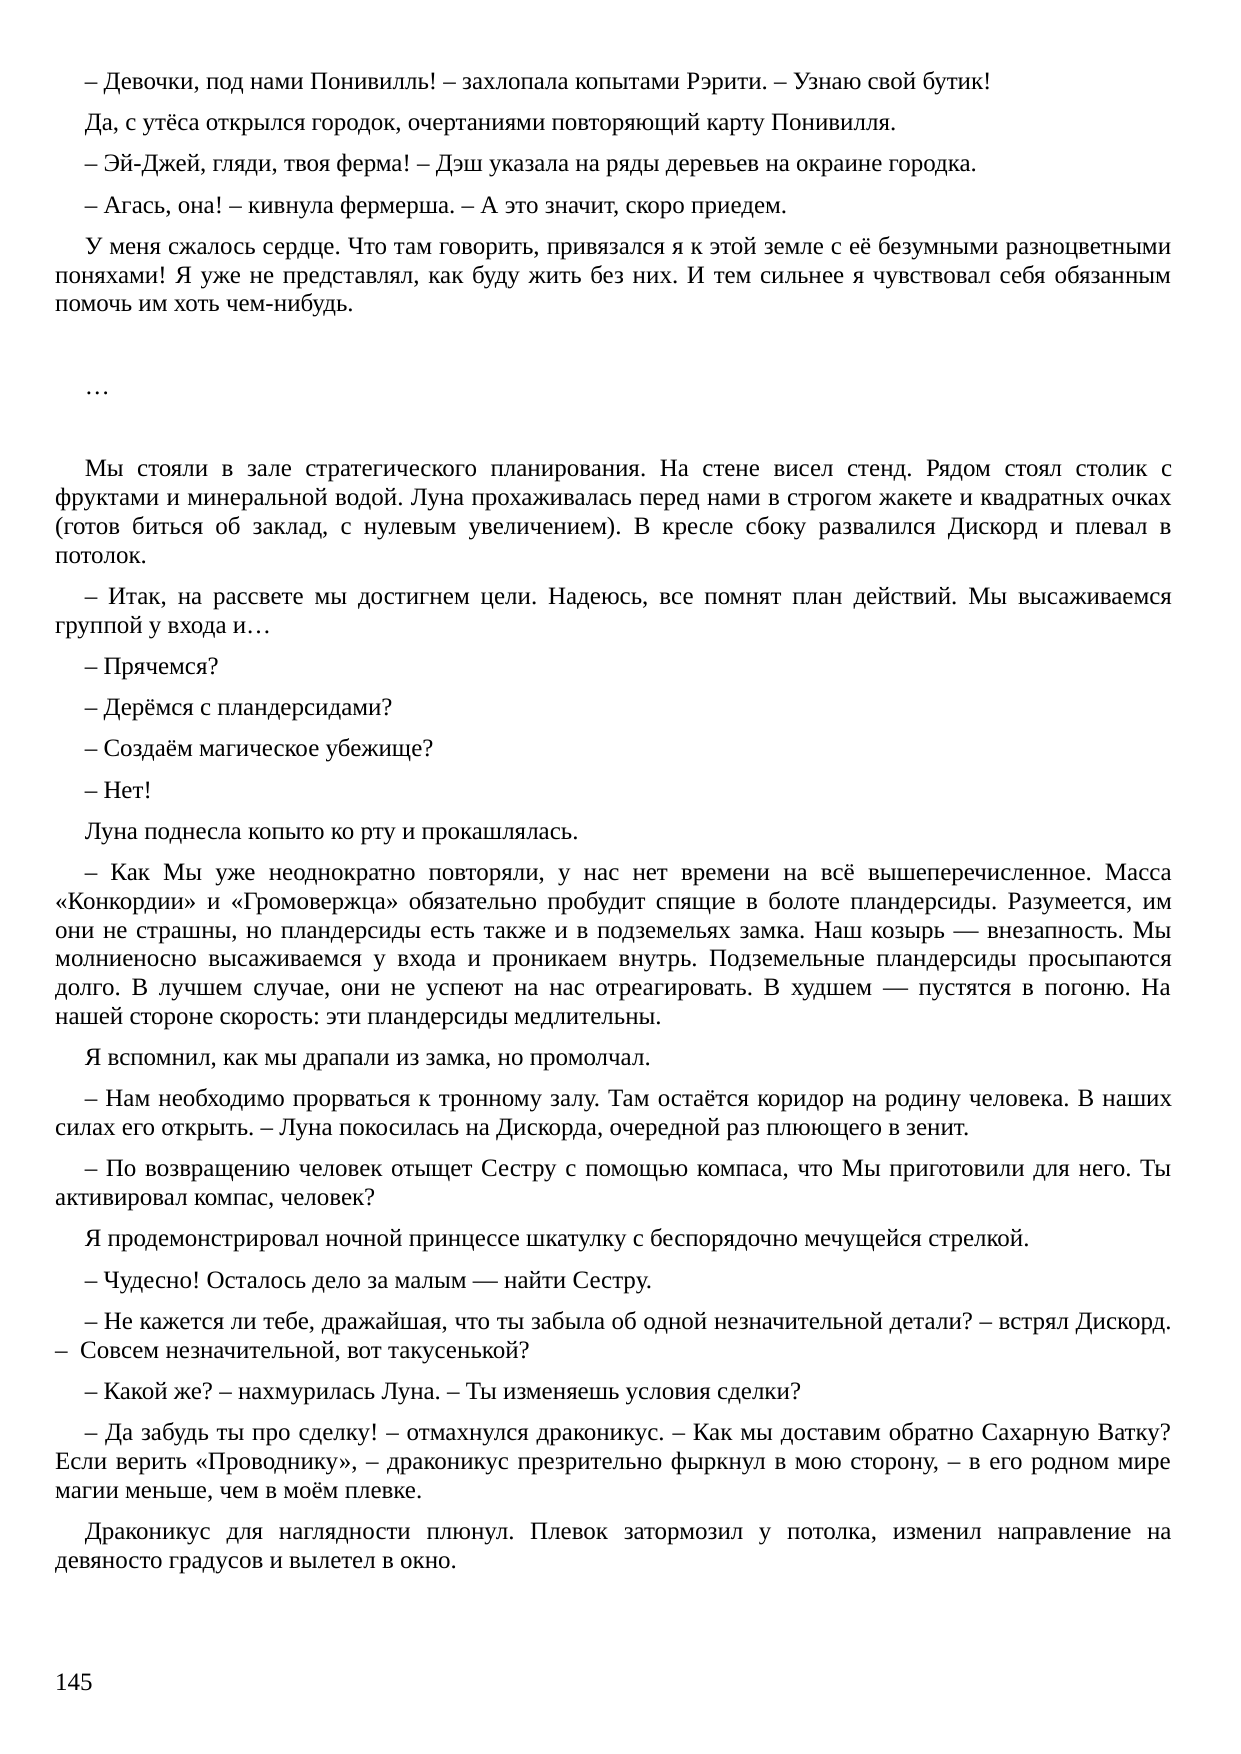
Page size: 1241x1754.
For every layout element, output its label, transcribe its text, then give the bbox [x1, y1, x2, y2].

text – Нет! [55, 775, 1173, 803]
text Луна поднесла копыто ко рту и прокашлялась. [55, 816, 1173, 845]
text – Прячемся? [55, 651, 1173, 680]
text Драконикус для наглядности плюнул. Плевок затормозил у потолка, изменил направление на девяносто градусов и вылетел в окно. [55, 1516, 1173, 1573]
text Мы стояли в зале стратегического планирования. На стене висел стенд. Рядом стоял столик с фруктами и минеральной водой. Луна прохаживалась перед нами в строгом жакете и квадратных очках (готов биться об заклад, с нулевым увеличением). В кресле сбоку развалился Дискорд и плевал в потолок. [55, 453, 1173, 568]
text Я продемонстрировал ночной принцессе шкатулку с беспорядочно мечущейся стрелкой. [55, 1223, 1173, 1252]
text – Создаём магическое убежище? [55, 733, 1173, 762]
text – Чудесно! Осталось дело за малым — найти Сестру. [55, 1265, 1173, 1293]
text – Нам необходимо прорваться к тронному залу. Там остаётся коридор на родину человека. В наших силах его открыть. – Луна покосилась на Дискорда, очередной раз плюющего в зенит. [55, 1083, 1173, 1141]
text – Какой же? – нахмурилась Луна. – Ты изменяешь условия сделки? [55, 1376, 1173, 1405]
text – Дерёмся с пландерсидами? [55, 692, 1173, 721]
text Я вспомнил, как мы драпали из замка, но промолчал. [55, 1042, 1173, 1071]
text У меня сжалось сердце. Что там говорить, привязался я к этой земле с её безумными разноцветными поняхами! Я уже не представлял, как буду жить без них. И тем сильнее я чувствовал себя обязанным помочь им хоть чем-нибудь. [55, 231, 1173, 317]
text – Агась, она! – кивнула фермерша. – А это значит, скоро приедем. [55, 190, 1173, 218]
text – Не кажется ли тебе, дражайшая, что ты забыла об одной незначительной детали? – встрял Дискорд. – Совсем незначительной, вот такусенькой? [55, 1306, 1173, 1363]
text – Девочки, под нами Понивилль! – захлопала копытами Рэрити. – Узнаю свой бутик! [55, 66, 1173, 95]
text – Да забудь ты про сделку! – отмахнулся драконикус. – Как мы доставим обратно Сахарную Ватку? Если верить «Проводнику», – драконикус презрительно фыркнул в мою сторону, – в его родном мире магии меньше, чем в моём плевке. [55, 1417, 1173, 1503]
text – Эй-Джей, гляди, твоя ферма! – Дэш указала на ряды деревьев на окраине городка. [55, 148, 1173, 177]
text – По возвращению человек отыщет Сестру с помощью компаса, что Мы приготовили для него. Ты активировал компас, человек? [55, 1153, 1173, 1211]
text – Как Мы уже неоднократно повторяли, у нас нет времени на всё вышеперечисленное. Масса «Конкордии» и «Громовержца» обязательно пробудит спящие в болоте пландерсиды. Разумеется, им они не страшны, но пландерсиды есть также и в подземельях замка. Наш козырь — внезапность. Мы молниеносно высаживаемся у входа и проникаем внутрь. Подземельные пландерсиды просыпаются долго. В лучшем случае, они не успеют на нас отреагировать. В худшем — пустятся в погоню. На нашей стороне скорость: эти пландерсиды медлительны. [55, 857, 1173, 1030]
text … [55, 371, 1173, 400]
text Да, с утёса открылся городок, очертаниями повторяющий карту Понивилля. [55, 107, 1173, 136]
text – Итак, на рассвете мы достигнем цели. Надеюсь, все помнят план действий. Мы высаживаемся группой у входа и… [55, 581, 1173, 638]
